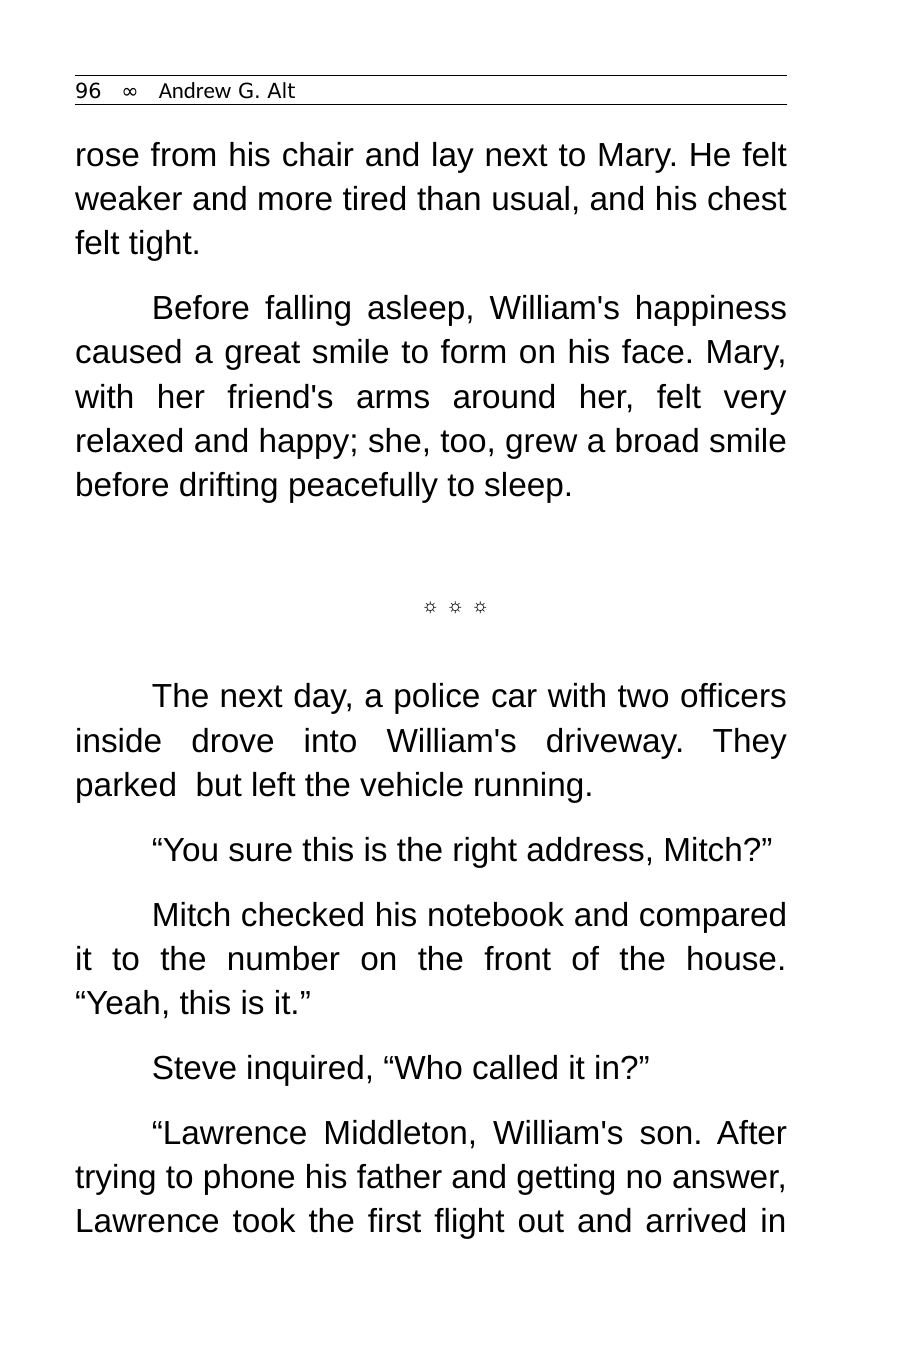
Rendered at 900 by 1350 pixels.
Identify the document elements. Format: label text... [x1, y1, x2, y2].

text Before falling asleep, William's happiness caused a great smile to form on his face. Mary, with her friend's arms around her, felt very relaxed and happy; she, too, grew a broad smile before drifting peacefully to sleep. [75, 288, 787, 503]
text “You sure this is the right address, Mitch?” [75, 830, 787, 868]
text Steve inquired, “Who called it in?” [75, 1048, 787, 1087]
text ☼ ☼ ☼ [75, 595, 787, 619]
text Mitch checked his notebook and compared it to the number on the front of the house. “Yeah, this is it.” [75, 895, 787, 1022]
text The next day, a police car with two officers inside drove into William's driveway. They parked but left the vehicle running. [75, 677, 787, 803]
text “Lawrence Middleton, William's son. After trying to phone his father and getting no answer, Lawrence took the first flight out and arrived in [75, 1113, 787, 1240]
text rose from his chair and lay next to Mary. He felt weaker and more tired than usual, and his chest felt tight. [75, 135, 787, 262]
